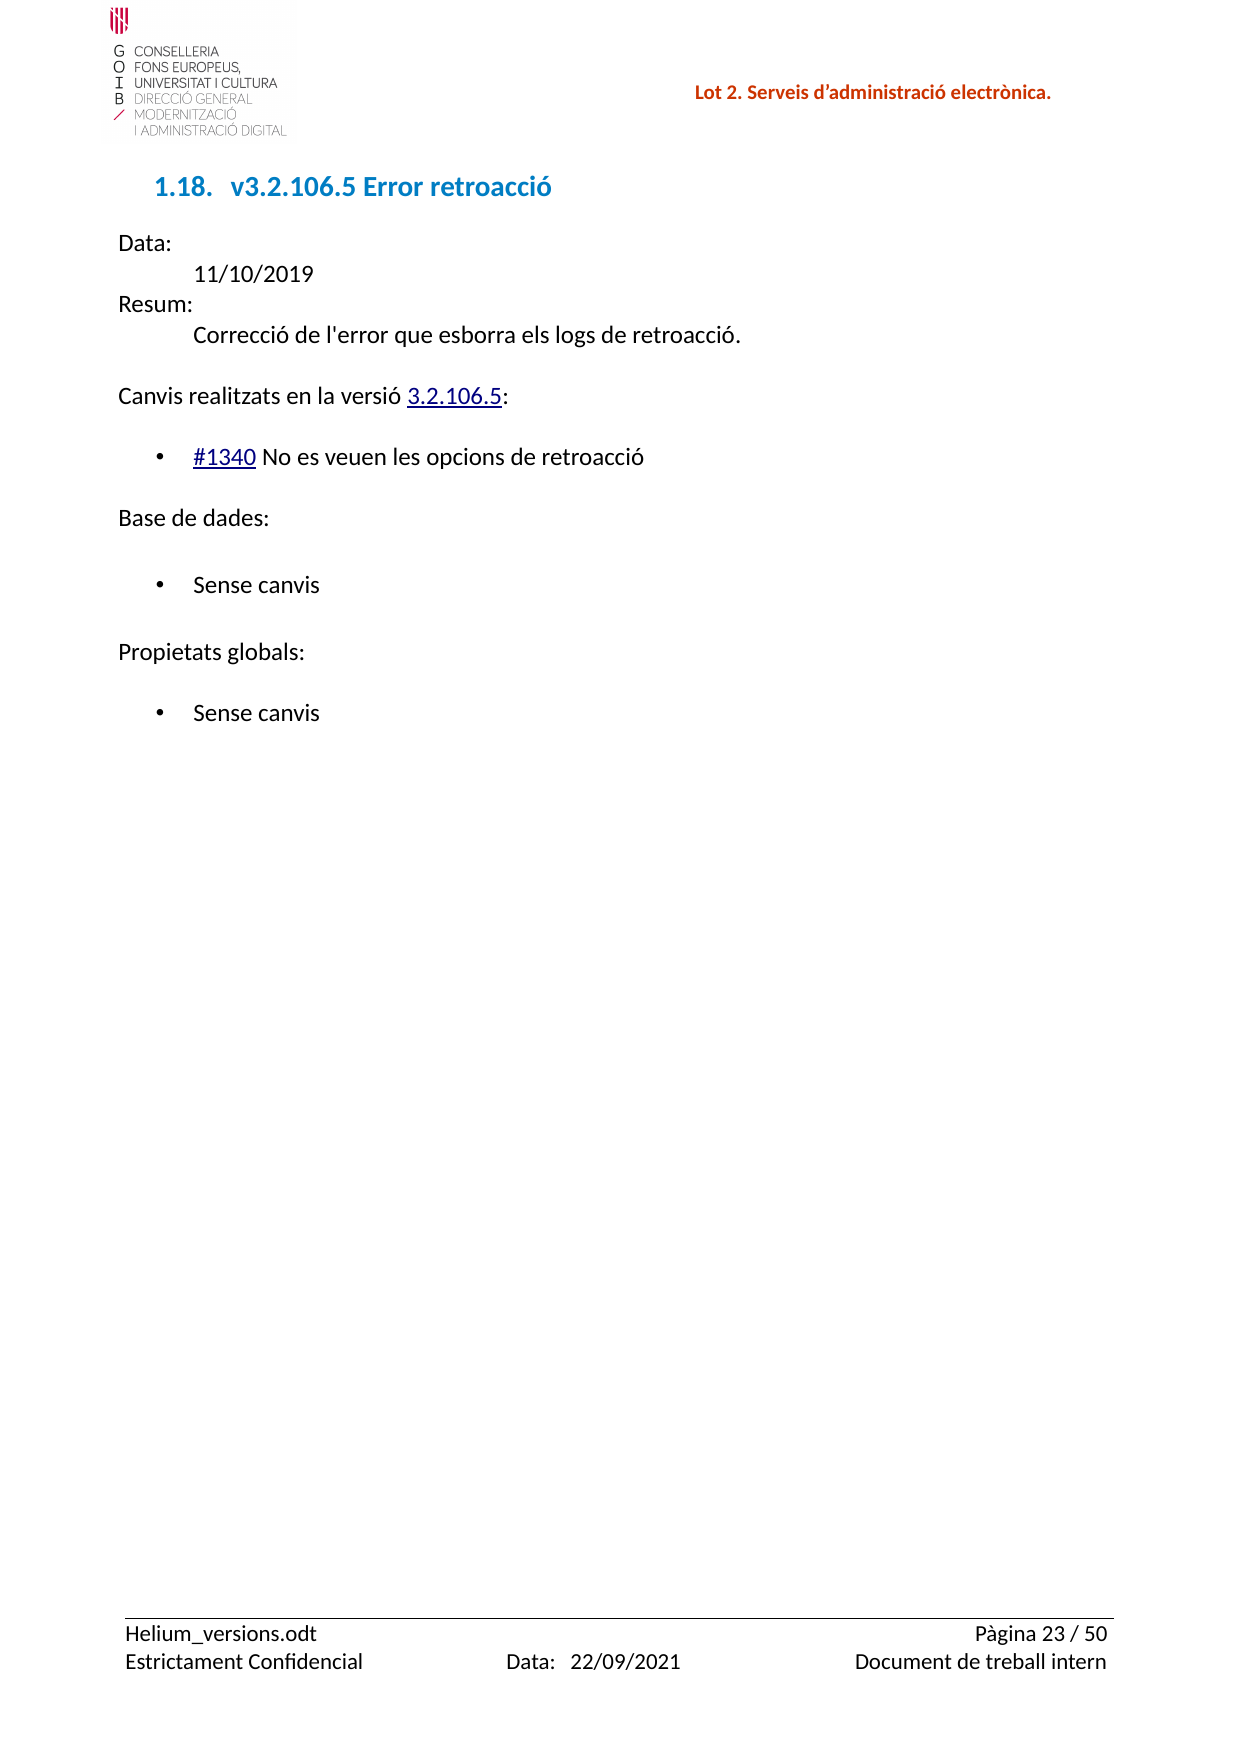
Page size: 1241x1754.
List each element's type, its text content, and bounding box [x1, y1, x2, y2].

text Data: [118, 228, 1122, 258]
text Propietats globals: [118, 636, 1122, 667]
list Sense canvis [156, 697, 1122, 728]
text Resum: [118, 289, 1122, 319]
picture [100, 0, 297, 144]
text 11/10/2019 [118, 258, 1122, 289]
subtitle v3.2.106.5 Error retroacció [153, 168, 1122, 204]
list #1340 No es veuen les opcions de retroacció [156, 441, 1122, 472]
text Correcció de l'error que esborra els logs de retroacció. [118, 319, 1122, 350]
text Base de dades: [118, 502, 1122, 533]
text Canvis realitzats en la versió 3.2.106.5: [118, 380, 1122, 411]
list Sense canvis [156, 569, 1122, 600]
